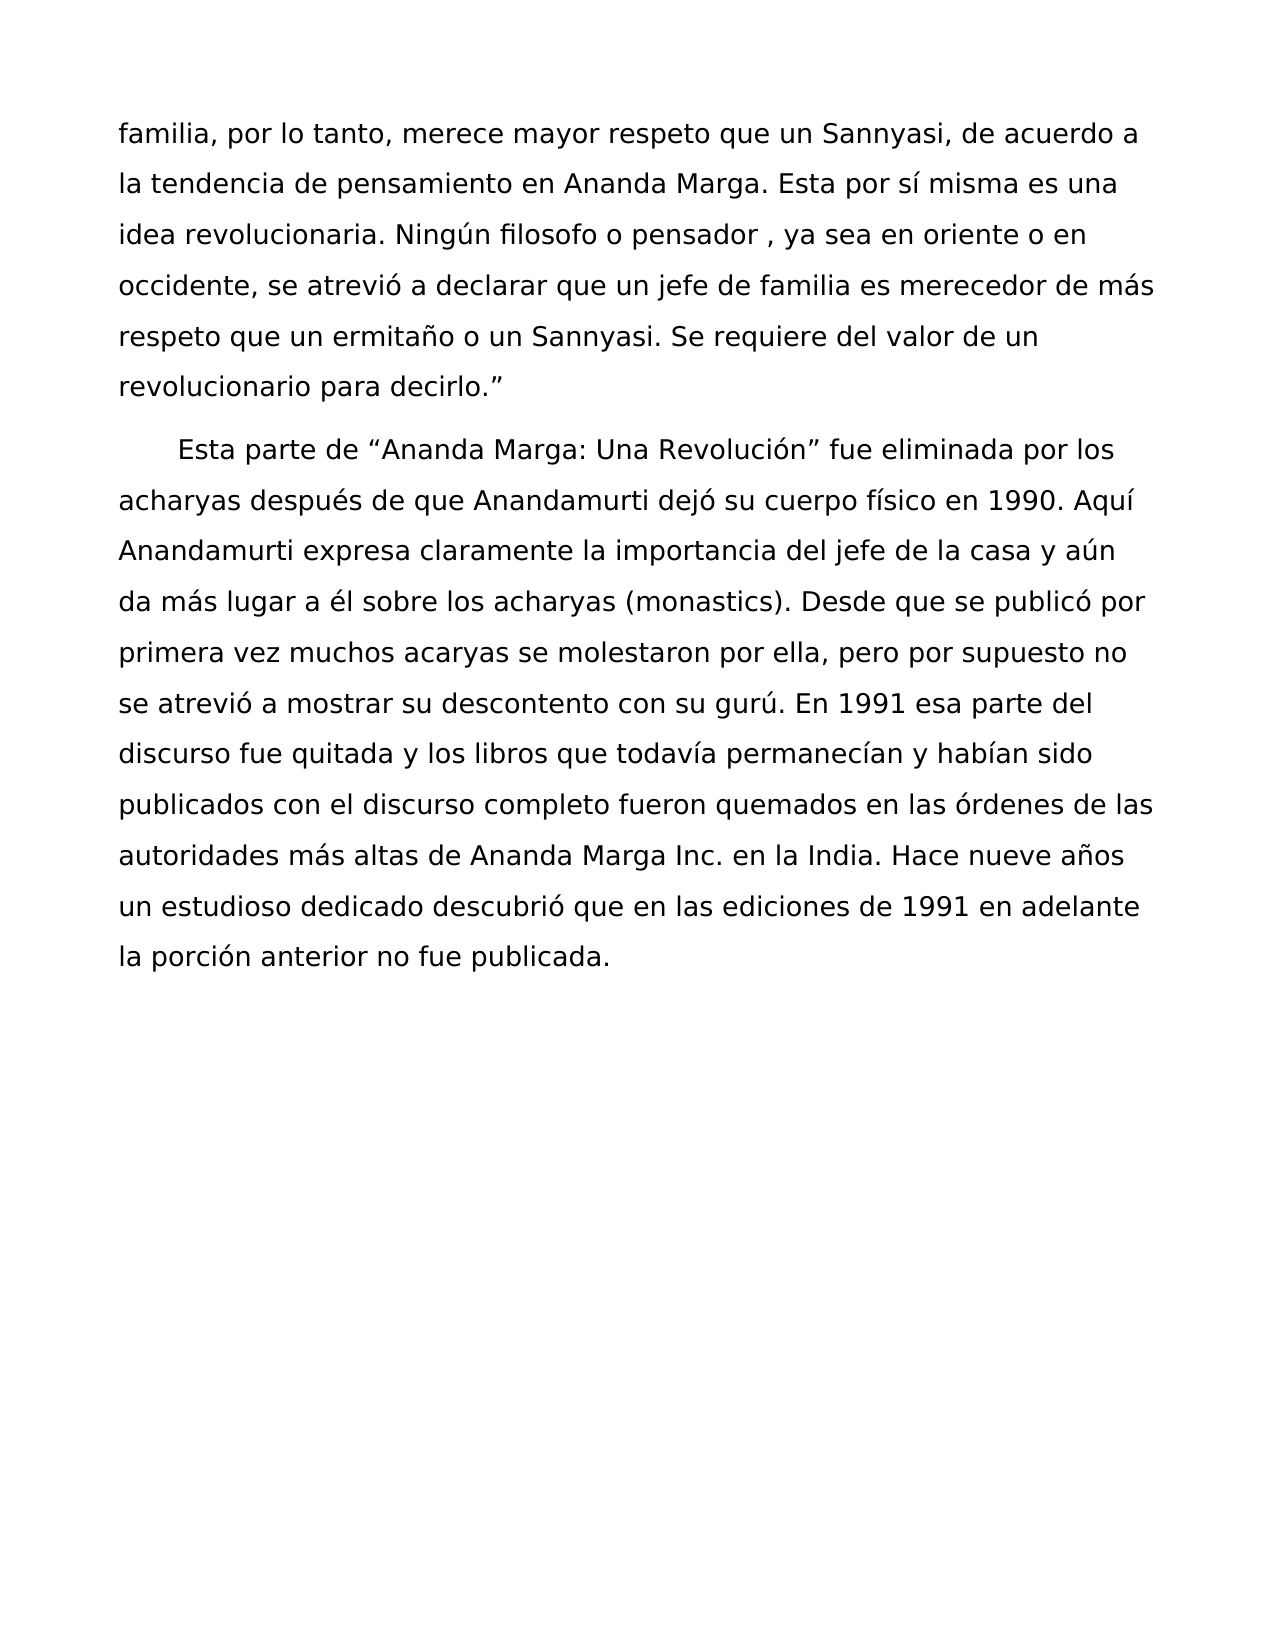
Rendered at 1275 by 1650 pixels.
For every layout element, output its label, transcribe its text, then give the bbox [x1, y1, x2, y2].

text familia, por lo tanto, merece mayor respeto que un Sannyasi, de acuerdo a la tendencia de pensamiento en Ananda Marga. Esta por sí misma es una idea revolucionaria. Ningún filosofo o pensador , ya sea en oriente o en occidente, se atrevió a declarar que un jefe de familia es merecedor de más respeto que un ermitaño o un Sannyasi. Se requiere del valor de un revolucionario para decirlo.” [118, 118, 1157, 403]
text Esta parte de “Ananda Marga: Una Revolución” fue eliminada por los acharyas después de que Anandamurti dejó su cuerpo físico en 1990. Aquí Anandamurti expresa claramente la importancia del jefe de la casa y aún da más lugar a él sobre los acharyas (monastics). Desde que se publicó por primera vez muchos acaryas se molestaron por ella, pero por supuesto no se atrevió a mostrar su descontento con su gurú. En 1991 esa parte del discurso fue quitada y los libros que todavía permanecían y habían sido publicados con el discurso completo fueron quemados en las órdenes de las autoridades más altas de Ananda Marga Inc. en la India. Hace nueve años un estudioso dedicado descubrió que en las ediciones de 1991 en adelante la porción anterior no fue publicada. [118, 434, 1157, 973]
